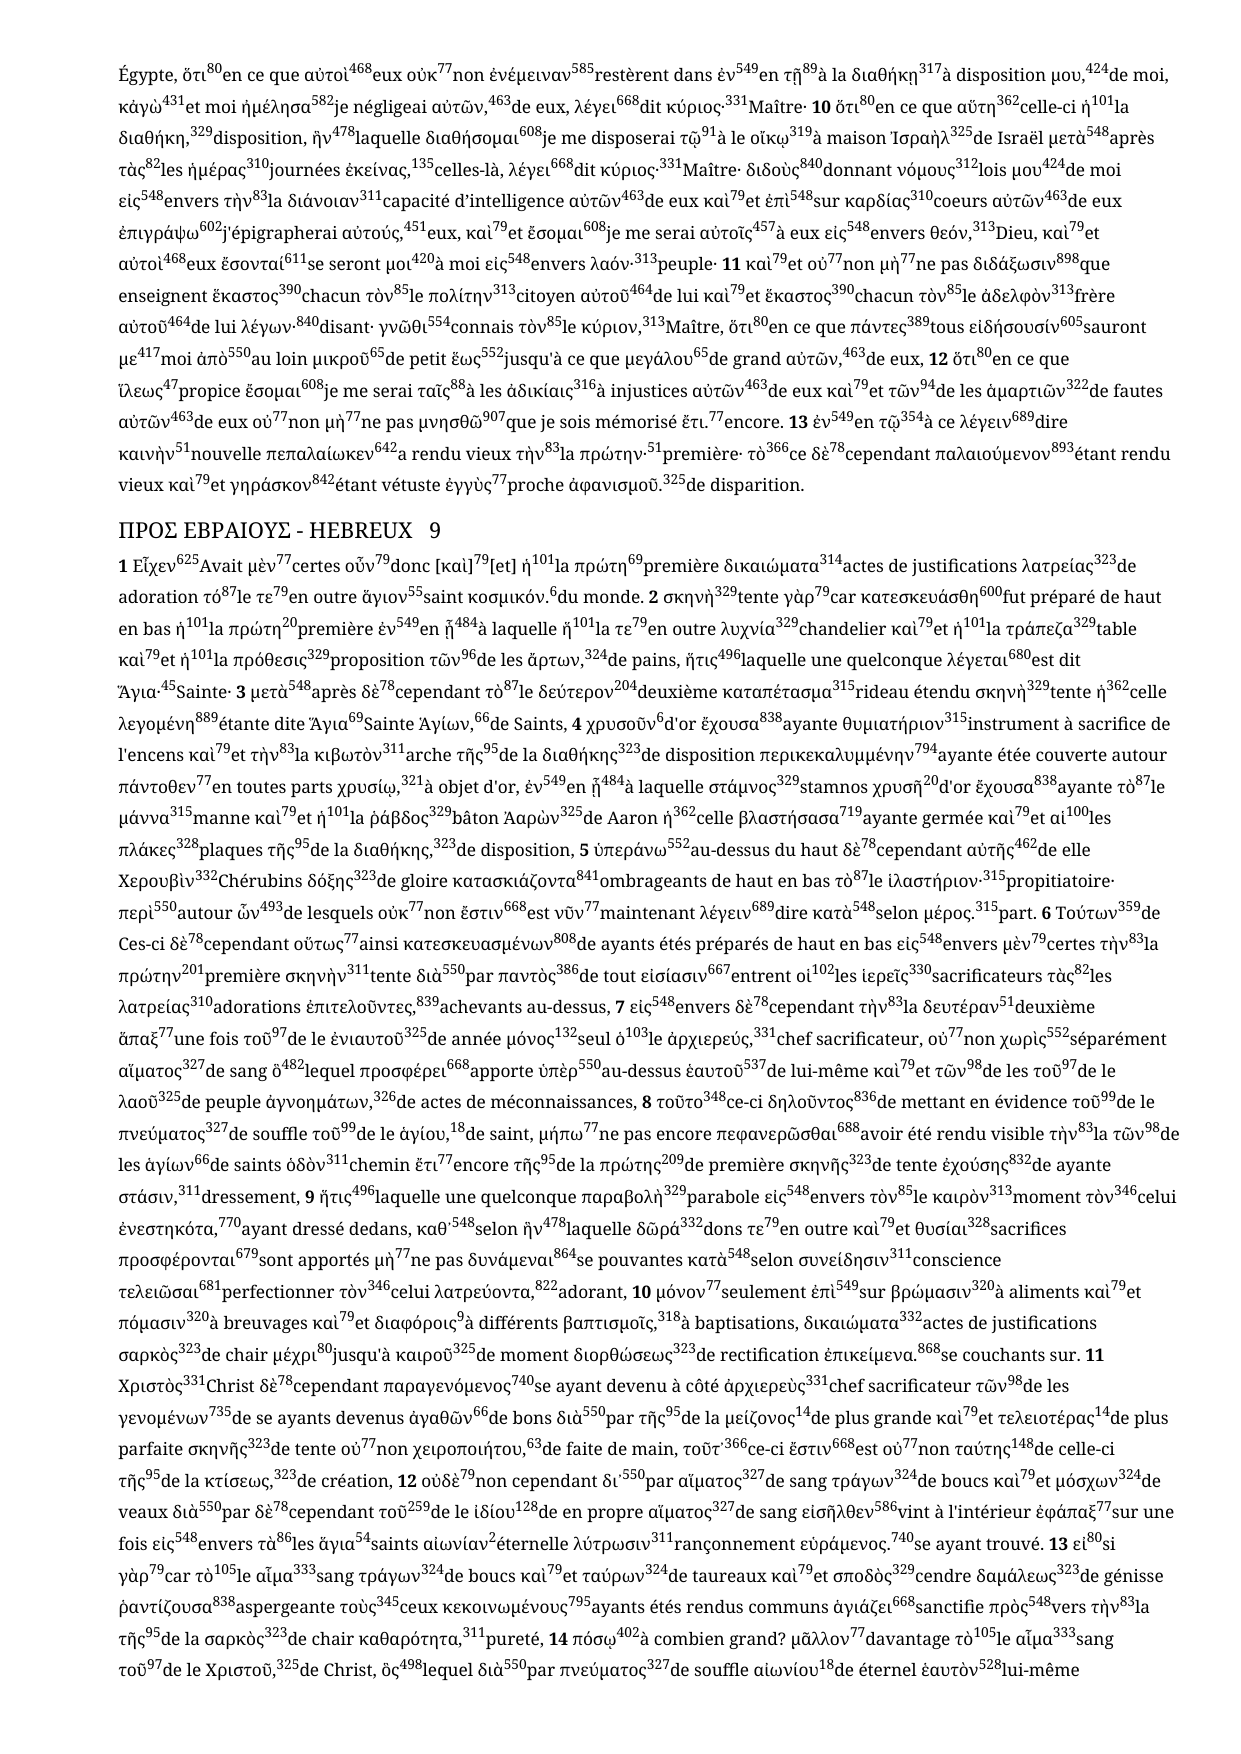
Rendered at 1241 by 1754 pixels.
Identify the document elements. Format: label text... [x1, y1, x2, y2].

text 1 Κεφάλαιον333Capital δὲ78cependant ἐπὶ549sur τοῖς353à ces λεγομένοις,881à étants dits, τοιοῦτον138tel ἔχομεν663nous avons ἀρχιερέα,313chef sacrificateur, ὃς498lequel ἐκάθισεν586assit ἐν549en δεξιᾷ57à droite τοῦ97de le θρόνου325de trône τῆς95de la μεγαλωσύνης323de majesté ἐν549en τοῖς90à les οὐρανοῖς,318à cieux, 2 τῶν98de les ἁγίων66de saints λειτουργὸς331liturge καὶ79et τῆς95de la σκηνῆς323de tente τῆς95de la ἀληθινῆς,14de véritable, ἣν478laquelle ἔπηξεν586ficha ὁ103le κύριος,331Maître, οὐκ77non ἄνθρωπος.331être humain. 3 Πᾶς287Tout γὰρ79car ἀρχιερεὺς331chef sacrificateur εἰς548envers τὸ348ce προσφέρειν689apporter δῶρά314dons τε79en outre καὶ79et θυσίας310sacrifices καθίσταται·680est constitué· ὅθεν80d'où ἀναγκαῖον49nécessaire ἔχειν689avoir τι375un quelconque καὶ77aussi τοῦτον346celui-ci ὃ482lequel προσενέγκῃ.899que apporte. 4 εἰ80si μὲν79certes οὖν79donc ἦν625était ἐπὶ550sur γῆς,323de terre, οὐδ᾽77non cependant ἂν340le cas échéant ἦν625était ἱερεύς,331sacrificateur, ὄντων833de étants τῶν357de ceux προσφερόντων833de apportants κατὰ548selon νόμον313loi τὰ86les δῶρα·314dons· 5 οἵτινες497lesquels des quelconques ὑποδείγματι321à sous-échantillon καὶ79et σκιᾷ317à ombre λατρεύουσιν667adorent τῶν98de les ἐπουρανίων,66de sur cieux, καθὼς77de haut en bas comme κεχρημάτισται654a été négocié du besoin Μωϋσῆς331Môusês μέλλων840imminant ἐπιτελεῖν689achever au-dessus τὴν83la σκηνήν·311tente· ὅρα570vois γάρ79car φησιν,668déclare, ποιήσεις604tu feras πάντα374tous κατὰ548selon τὸν85le τύπον313modèle frappé τὸν346celui δειχθέντα744ayant été montré σοι439à toi ἐν549en τῷ93à le ὄρει·321à montagne· 6 νυν[ὶ]77maintenant δὲ78cependant διαφορωτέρας63de plus différente τέτυχεν642a obtenu λειτουργίας,323de liturgie, ὅσῳ488à autant lequel καὶ77aussi κρείττονός63de meilleure ἐστιν668est διαθήκης323de disposition μεσίτης,331médiateur, ἥτις496laquelle une quelconque ἐπὶ549sur κρείττοσιν7à meilleures ἐπαγγελίαις316à promesses νενομοθέτηται.654a été légiféré. 7 Εἰ80Si γὰρ79car ἡ101la πρώτη69première ἐκείνη154celle-là ἦν625était ἄμεμπτος,45sans blâme, οὐκ77non ἂν340le cas échéant δευτέρας63de deuxième ἐζητεῖτο636était cherché τόπος.331lieu. 8 μεμφόμενος867se blâmant γὰρ79car αὐτοῖς457à eux λέγει·668dit· ἰδοὺ306voici ἡμέραι328journées ἔρχονται,673se viennent, λέγει668dit κύριος,331Maître, καὶ79et συντελέσω602j'achèverai ensemble ἐπὶ548sur τὸν85le οἶκον313maison Ἰσραὴλ325de Israël καὶ79et ἐπὶ548sur τὸν85le οἶκον313maison Ἰούδα325de Iouda διαθήκην311disposition καινήν,2nouvelle, 9 οὐ77non κατὰ548selon τὴν83la διαθήκην,311disposition, ἣν478laquelle ἐποίησα582je fis τοῖς90à les πατράσιν318à pères αὐτῶν463de eux ἐν549en ἡμέρᾳ317à journée ἐπιλαβομένου734de se ayant emparé μου424de moi τῆς95de la χειρὸς323de main αὐτῶν463de eux ἐξαγαγεῖν681conduire dehors αὐτοὺς451eux ἐκ550hors γῆς323de terre Αἰγύπτου,323de Égypte, ὅτι80en ce que αὐτοὶ468eux οὐκ77non ἐνέμειναν585restèrent dans ἐν549en τῇ89à la διαθήκῃ317à disposition μου,424de moi, κἀγὼ431et moi ἠμέλησα582je négligeai αὐτῶν,463de eux, λέγει668dit κύριος·331Maître· 10 ὅτι80en ce que αὕτη362celle-ci ἡ101la διαθήκη,329disposition, ἣν478laquelle διαθήσομαι608je me disposerai τῷ91à le οἴκῳ319à maison Ἰσραὴλ325de Israël μετὰ548après τὰς82les ἡμέρας310journées ἐκείνας,135celles-là, λέγει668dit κύριος·331Maître· διδοὺς840donnant νόμους312lois μου424de moi εἰς548envers τὴν83la διάνοιαν311capacité d’intelligence αὐτῶν463de eux καὶ79et ἐπὶ548sur καρδίας310coeurs αὐτῶν463de eux ἐπιγράψω602j'épigrapherai αὐτούς,451eux, καὶ79et ἔσομαι608je me serai αὐτοῖς457à eux εἰς548envers θεόν,313Dieu, καὶ79et αὐτοὶ468eux ἔσονταί611se seront μοι420à moi εἰς548envers λαόν·313peuple· 11 καὶ79et οὐ77non μὴ77ne pas διδάξωσιν898que enseignent ἕκαστος390chacun τὸν85le πολίτην313citoyen αὐτοῦ464de lui καὶ79et ἕκαστος390chacun τὸν85le ἀδελφὸν313frère αὐτοῦ464de lui λέγων·840disant· γνῶθι554connais τὸν85le κύριον,313Maître, ὅτι80en ce que πάντες389tous εἰδήσουσίν605sauront με417moi ἀπὸ550au loin μικροῦ65de petit ἕως552jusqu'à ce que μεγάλου65de grand αὐτῶν,463de eux, 12 ὅτι80en ce que ἵλεως47propice ἔσομαι608je me serai ταῖς88à les ἀδικίαις316à injustices αὐτῶν463de eux καὶ79et τῶν94de les ἁμαρτιῶν322de fautes αὐτῶν463de eux οὐ77non μὴ77ne pas μνησθῶ907que je sois mémorisé ἔτι.77encore. 13 ἐν549en τῷ354à ce λέγειν689dire καινὴν51nouvelle πεπαλαίωκεν642a rendu vieux τὴν83la πρώτην·51première· τὸ366ce δὲ78cependant παλαιούμενον893étant rendu vieux καὶ79et γηράσκον842étant vétuste ἐγγὺς77proche ἀφανισμοῦ.325de disparition. [118, 59, 1181, 497]
text 1 Εἶχεν625Avait μὲν77certes οὖν79donc [καὶ]79[et] ἡ101la πρώτη69première δικαιώματα314actes de justifications λατρείας323de adoration τό87le τε79en outre ἅγιον55saint κοσμικόν.6du monde. 2 σκηνὴ329tente γὰρ79car κατεσκευάσθη600fut préparé de haut en bas ἡ101la πρώτη20première ἐν549en ᾗ484à laquelle ἥ101la τε79en outre λυχνία329chandelier καὶ79et ἡ101la τράπεζα329table καὶ79et ἡ101la πρόθεσις329proposition τῶν96de les ἄρτων,324de pains, ἥτις496laquelle une quelconque λέγεται680est dit Ἅγια·45Sainte· 3 μετὰ548après δὲ78cependant τὸ87le δεύτερον204deuxième καταπέτασμα315rideau étendu σκηνὴ329tente ἡ362celle λεγομένη889étante dite Ἅγια69Sainte Ἁγίων,66de Saints, 4 χρυσοῦν6d'or ἔχουσα838ayante θυμιατήριον315instrument à sacrifice de l'encens καὶ79et τὴν83la κιβωτὸν311arche τῆς95de la διαθήκης323de disposition περικεκαλυμμένην794ayante étée couverte autour πάντοθεν77en toutes parts χρυσίῳ,321à objet d'or, ἐν549en ᾗ484à laquelle στάμνος329stamnos χρυσῆ20d'or ἔχουσα838ayante τὸ87le μάννα315manne καὶ79et ἡ101la ῥάβδος329bâton Ἀαρὼν325de Aaron ἡ362celle βλαστήσασα719ayante germée καὶ79et αἱ100les πλάκες328plaques τῆς95de la διαθήκης,323de disposition, 5 ὑπεράνω552au-dessus du haut δὲ78cependant αὐτῆς462de elle Χερουβὶν332Chérubins δόξης323de gloire κατασκιάζοντα841ombrageants de haut en bas τὸ87le ἱλαστήριον·315propitiatoire· περὶ550autour ὧν493de lesquels οὐκ77non ἔστιν668est νῦν77maintenant λέγειν689dire κατὰ548selon μέρος.315part. 6 Τούτων359de Ces-ci δὲ78cependant οὕτως77ainsi κατεσκευασμένων808de ayants étés préparés de haut en bas εἰς548envers μὲν79certes τὴν83la πρώτην201première σκηνὴν311tente διὰ550par παντὸς386de tout εἰσίασιν667entrent οἱ102les ἱερεῖς330sacrificateurs τὰς82les λατρείας310adorations ἐπιτελοῦντες,839achevants au-dessus, 7 εἰς548envers δὲ78cependant τὴν83la δευτέραν51deuxième ἅπαξ77une fois τοῦ97de le ἐνιαυτοῦ325de année μόνος132seul ὁ103le ἀρχιερεύς,331chef sacrificateur, οὐ77non χωρὶς552séparément αἵματος327de sang ὃ482lequel προσφέρει668apporte ὑπὲρ550au-dessus ἑαυτοῦ537de lui-même καὶ79et τῶν98de les τοῦ97de le λαοῦ325de peuple ἀγνοημάτων,326de actes de méconnaissances, 8 τοῦτο348ce-ci δηλοῦντος836de mettant en évidence τοῦ99de le πνεύματος327de souffle τοῦ99de le ἁγίου,18de saint, μήπω77ne pas encore πεφανερῶσθαι688avoir été rendu visible τὴν83la τῶν98de les ἁγίων66de saints ὁδὸν311chemin ἔτι77encore τῆς95de la πρώτης209de première σκηνῆς323de tente ἐχούσης832de ayante στάσιν,311dressement, 9 ἥτις496laquelle une quelconque παραβολὴ329parabole εἰς548envers τὸν85le καιρὸν313moment τὸν346celui ἐνεστηκότα,770ayant dressé dedans, καθ᾽548selon ἣν478laquelle δῶρά332dons τε79en outre καὶ79et θυσίαι328sacrifices προσφέρονται679sont apportés μὴ77ne pas δυνάμεναι864se pouvantes κατὰ548selon συνείδησιν311conscience τελειῶσαι681perfectionner τὸν346celui λατρεύοντα,822adorant, 10 μόνον77seulement ἐπὶ549sur βρώμασιν320à aliments καὶ79et πόμασιν320à breuvages καὶ79et διαφόροις9à différents βαπτισμοῖς,318à baptisations, δικαιώματα332actes de justifications σαρκὸς323de chair μέχρι80jusqu'à καιροῦ325de moment διορθώσεως323de rectification ἐπικείμενα.868se couchants sur. 11 Χριστὸς331Christ δὲ78cependant παραγενόμενος740se ayant devenu à côté ἀρχιερεὺς331chef sacrificateur τῶν98de les γενομένων735de se ayants devenus ἀγαθῶν66de bons διὰ550par τῆς95de la μείζονος14de plus grande καὶ79et τελειοτέρας14de plus parfaite σκηνῆς323de tente οὐ77non χειροποιήτου,63de faite de main, τοῦτ᾽366ce-ci ἔστιν668est οὐ77non ταύτης148de celle-ci τῆς95de la κτίσεως,323de création, 12 οὐδὲ79non cependant δι᾽550par αἵματος327de sang τράγων324de boucs καὶ79et μόσχων324de veaux διὰ550par δὲ78cependant τοῦ259de le ἰδίου128de en propre αἵματος327de sang εἰσῆλθεν586vint à l'intérieur ἐφάπαξ77sur une fois εἰς548envers τὰ86les ἅγια54saints αἰωνίαν2éternelle λύτρωσιν311rançonnement εὑράμενος.740se ayant trouvé. 13 εἰ80si γὰρ79car τὸ105le αἷμα333sang τράγων324de boucs καὶ79et ταύρων324de taureaux καὶ79et σποδὸς329cendre δαμάλεως323de génisse ῥαντίζουσα838aspergeante τοὺς345ceux κεκοινωμένους795ayants étés rendus communs ἁγιάζει668sanctifie πρὸς548vers τὴν83la τῆς95de la σαρκὸς323de chair καθαρότητα,311pureté, 14 πόσῳ402à combien grand? μᾶλλον77davantage τὸ105le αἷμα333sang τοῦ97de le Χριστοῦ,325de Christ, ὃς498lequel διὰ550par πνεύματος327de souffle αἰωνίου18de éternel ἑαυτὸν528lui-même προσήνεγκεν586apporta ἄμωμον53sans reproche τῷ91à le θεῷ,319à Dieu, καθαριεῖ606purifiera τὴν83la συνείδησιν311conscience ὑμῶν441de vous ἀπὸ550au loin νεκρῶν17de morts ἔργων326de travaux εἰς548envers τὸ348ce λατρεύειν689adorer θεῷ319à Dieu ζῶντι.828à vivant. 15 Καὶ79Et διὰ548par le fait de τοῦτο348ce-ci διαθήκης323de disposition καινῆς14de nouvelle μεσίτης331médiateur ἐστίν,668est, ὅπως80de telle manière que θανάτου325de trépas γενομένου734de se ayant devenu εἰς548envers ἀπολύτρωσιν311rançon intégrale τῶν94de les ἐπὶ549sur τῇ89à la πρώτῃ206à première διαθήκῃ317à disposition παραβάσεων322de transgressions τὴν83la ἐπαγγελίαν311promesse λάβωσιν898que prennent οἱ363ceux κεκλημένοι812ayants étés appelés τῆς95de la αἰωνίου14de éternelle κληρονομίας.323de héritage. 16 Ὅπου80Là où γὰρ79car διαθήκη,329disposition, θάνατον313trépas ἀνάγκη329nécessité φέρεσθαι692être porté τοῦ358de celui διαθεμένου·734de se ayant disposé· 17 διαθήκη329disposition γὰρ79car ἐπὶ549sur νεκροῖς58à morts βεβαία,45ferme, ἐπεὶ80puisque μήποτε77de peur que ἰσχύει668a la ténacité ὅτε80lorsque ζῇ668vit ὁ364celui διαθέμενος.740se ayant disposé. 18 ὅθεν80d'où οὐδὲ77non cependant ἡ101la πρώτη69première χωρὶς552séparément αἵματος327de sang ἐγκεκαίνισται·654a été innové· 19 λαληθείσης752de ayante étée bavardée γὰρ79car πάσης279de toute ἐντολῆς323de commandement κατὰ548selon τὸν85le νόμον313loi ὑπὸ550sous Μωϋσέως325de Môusês παντὶ275à tout τῷ91à le λαῷ,319à peuple, λαβὼν721ayant pris τὸ87le αἷμα315sang τῶν96de les μόσχων324de veaux [καὶ79[et τῶν96de les τράγων]324de boucs] μετὰ550avec ὕδατος327de eau καὶ79et ἐρίου327de laine κοκκίνου18de écarlate καὶ79et ὑσσώπου323de hysope αὐτό530lui-même τε79en outre τὸ87le βιβλίον315papier de bible καὶ79et πάντα269tout τὸν85le λαὸν313peuple ἐρράντισεν586aspergea 20 λέγων·840disant· τοῦτο366ce-ci τὸ105le αἷμα333sang τῆς95de la διαθήκης323de disposition ἧς490de laquelle ἐνετείλατο592se commanda πρὸς548vers ὑμᾶς436vous ὁ103le θεός.331Dieu. 21 καὶ79et τὴν83la σκηνὴν311tente δὲ78cependant καὶ79et πάντα270tous τὰ86les σκεύη314ustensiles τῆς95de la λειτουργίας323de liturgie τῷ93à le αἵματι321à sang ὁμοίως77semblablement ἐρράντισεν.586aspergea. 22 καὶ79et σχεδὸν77presque ἐν549en αἵματι321à sang πάντα391tous καθαρίζεται680est purifié κατὰ548selon τὸν85le νόμον313loi καὶ79et χωρὶς552séparément αἱματεκχυσίας323de effusion de sang οὐ77non γίνεται674se devient ἄφεσις.329abandon. 23 Ἀνάγκη329Nécessité οὖν79donc τὰ86les μὲν79certes ὑποδείγματα314sous-échantillons τῶν359de ces ἐν549en τοῖς90à les οὐρανοῖς318à cieux τούτοις353à ces-ci καθαρίζεσθαι,692être purifié, αὐτὰ529eux-mêmes δὲ78cependant τὰ86les ἐπουράνια54sur cieux κρείττοσιν7à meilleures θυσίαις316à sacrifices παρὰ548à côté ταύτας.343celles-ci. 24 οὐ77non γὰρ79car εἰς548envers χειροποίητα54faits de mains εἰσῆλθεν586vint à l'intérieur ἅγια54saints Χριστός,331Christ, ἀντίτυπα54contre modèles frappés τῶν98de les ἀληθινῶν,66de véritables, ἀλλ᾽79mais εἰς548envers αὐτὸν528lui-même τὸν85le οὐρανόν,313ciel, νῦν77maintenant ἐμφανισθῆναι683être rendu visible dedans τῷ93à le προσώπῳ321à face τοῦ97de le θεοῦ325de Dieu ὑπὲρ550au-dessus ἡμῶν·423de nous· 25 οὐδ᾽79non cependant ἵνα80afin que πολλάκις77souvent προσφέρῃ921que apporte ἑαυτόν,528lui-même, ὥσπερ80comme certes ὁ103le ἀρχιερεὺς331chef sacrificateur εἰσέρχεται674se vient à l'intérieur εἰς548envers τὰ86les ἅγια54saints κατ᾽548selon ἐνιαυτὸν313année ἐν549en αἵματι321à sang ἀλλοτρίῳ,123à d'autrui, 26 ἐπεὶ80puisque ἔδει625attachait de lien αὐτὸν452lui πολλάκις77souvent παθεῖν681souffrir ἀπὸ550au loin καταβολῆς323de fondation κόσμου·325de monde· νυνὶ77maintenant δὲ78cependant ἅπαξ77une fois ἐπὶ549sur συντελείᾳ317à achèvement commun τῶν96de les αἰώνων324de ères εἰς548envers ἀθέτησιν311abolition [τῆς]95[de la] ἁμαρτίας323de faute διὰ550par τῆς95de la θυσίας323de sacrifice αὐτοῦ464de lui πεφανέρωται.654a été rendu visible. 27 καὶ79et καθ᾽548selon ὅσον482autant lequel ἀπόκειται674se couche loin τοῖς90à les ἀνθρώποις318à êtres humains ἅπαξ77une fois ἀποθανεῖν,681mourir loin, μετὰ548après δὲ78cependant τοῦτο348ce-ci κρίσις,329jugement, 28 οὕτως77ainsi καὶ77aussi ὁ103le Χριστὸς331Christ ἅπαξ77une fois προσενεχθεὶς760ayant été apporté εἰς548envers τὸ348ce πολλῶν383de nombreux ἀνενεγκεῖν681porter de bas en haut ἁμαρτίας310fautes ἐκ550hors δευτέρου65de deuxième χωρὶς552séparément ἁμαρτίας323de faute ὀφθήσεται619sera vu τοῖς351à ceux αὐτὸν452lui ἀπεκδεχομένοις854à se attendants longuement εἰς548envers σωτηρίαν.311sauvetage. [118, 550, 1181, 1682]
text ΠΡΟΣ ΕΒΡΑΙΟΥΣ - HEBREUX 9 [118, 516, 1181, 545]
